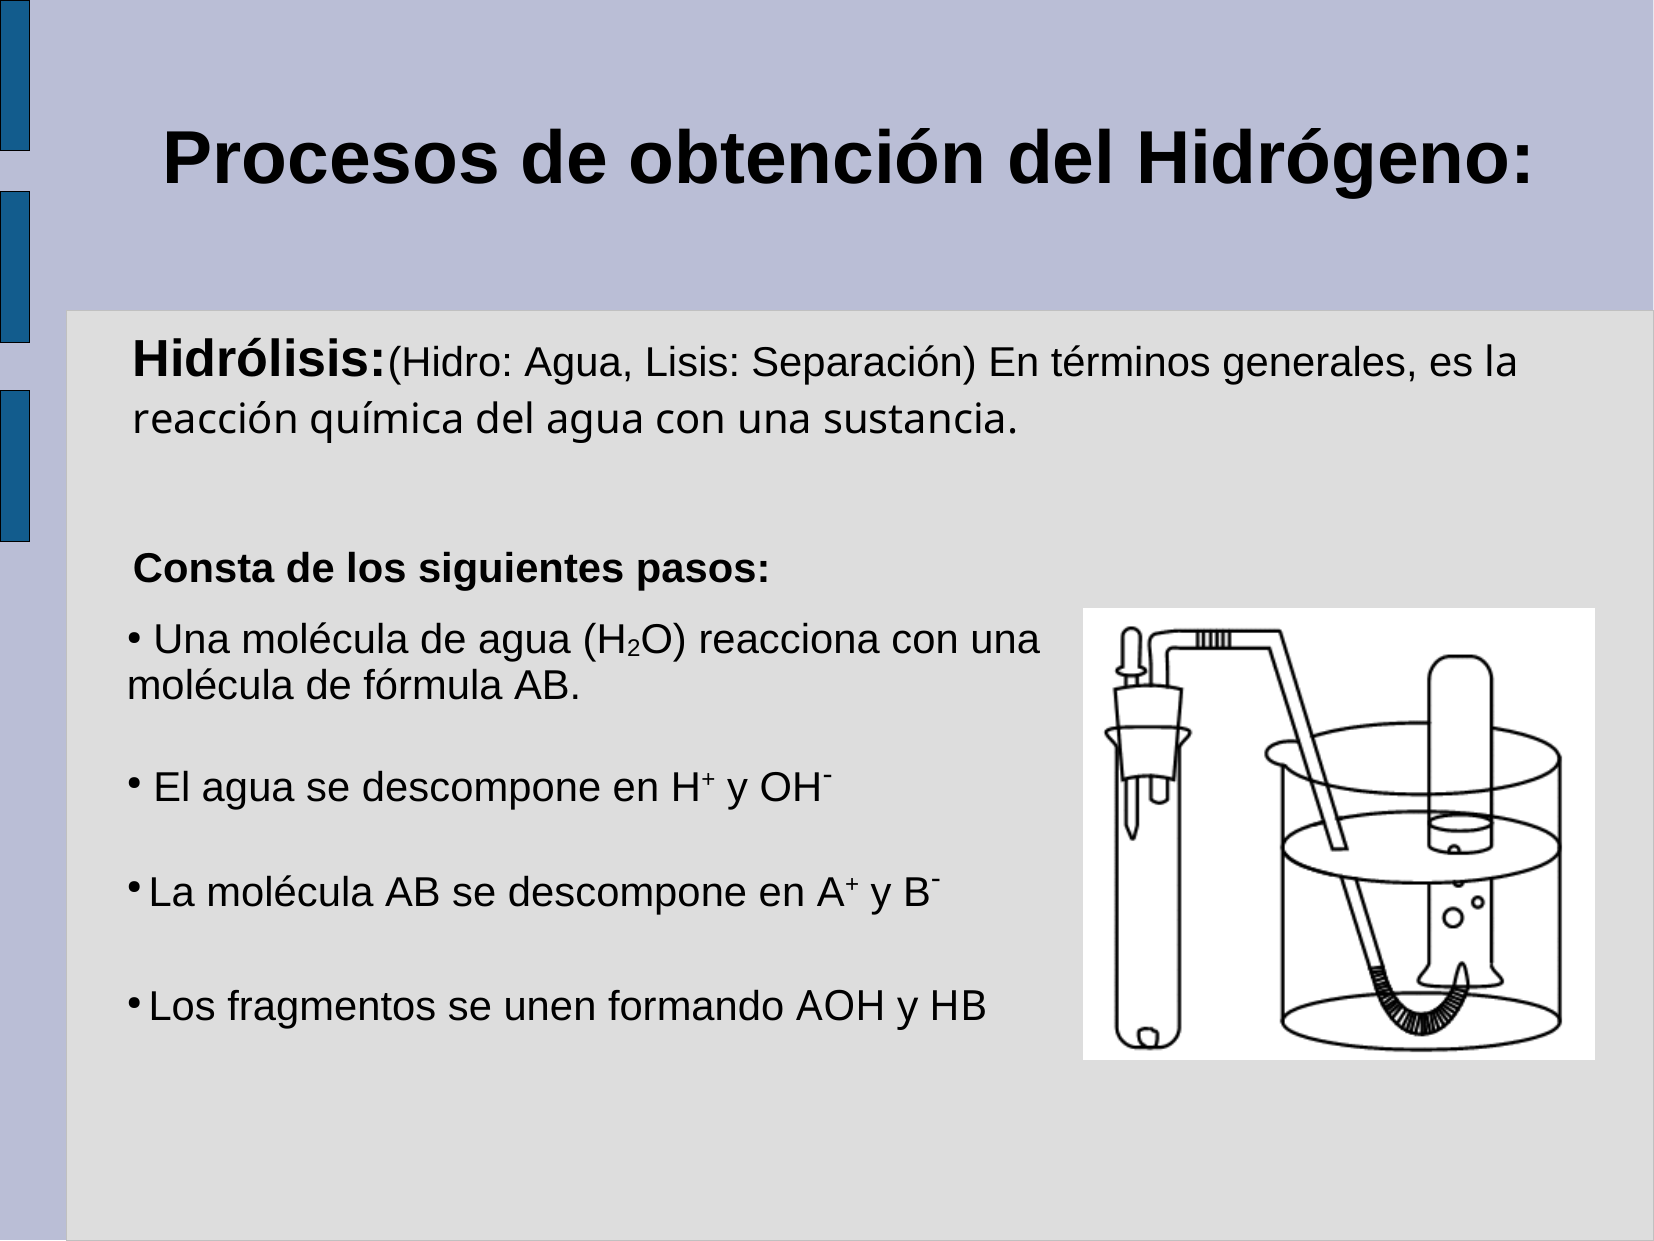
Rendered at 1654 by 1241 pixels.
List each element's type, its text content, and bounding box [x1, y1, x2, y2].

text_box Consta de los siguientes pasos: [118, 537, 857, 607]
text_box Una molécula de agua (H2O) reacciona con una molécula de fórmula AB. El agua se descompone en H+ y OH- La molécula AB se descompone en A+ y B- Los fragmentos se unen formando AOH y HB [112, 608, 1087, 1241]
text_box Procesos de obtención del Hidrógeno: [147, 107, 1625, 220]
picture [1083, 608, 1595, 1060]
text_box Hidrólisis:(Hidro: Agua, Lisis: Separación) En términos generales, es la reacción química del agua con una sustancia. [118, 322, 1536, 473]
